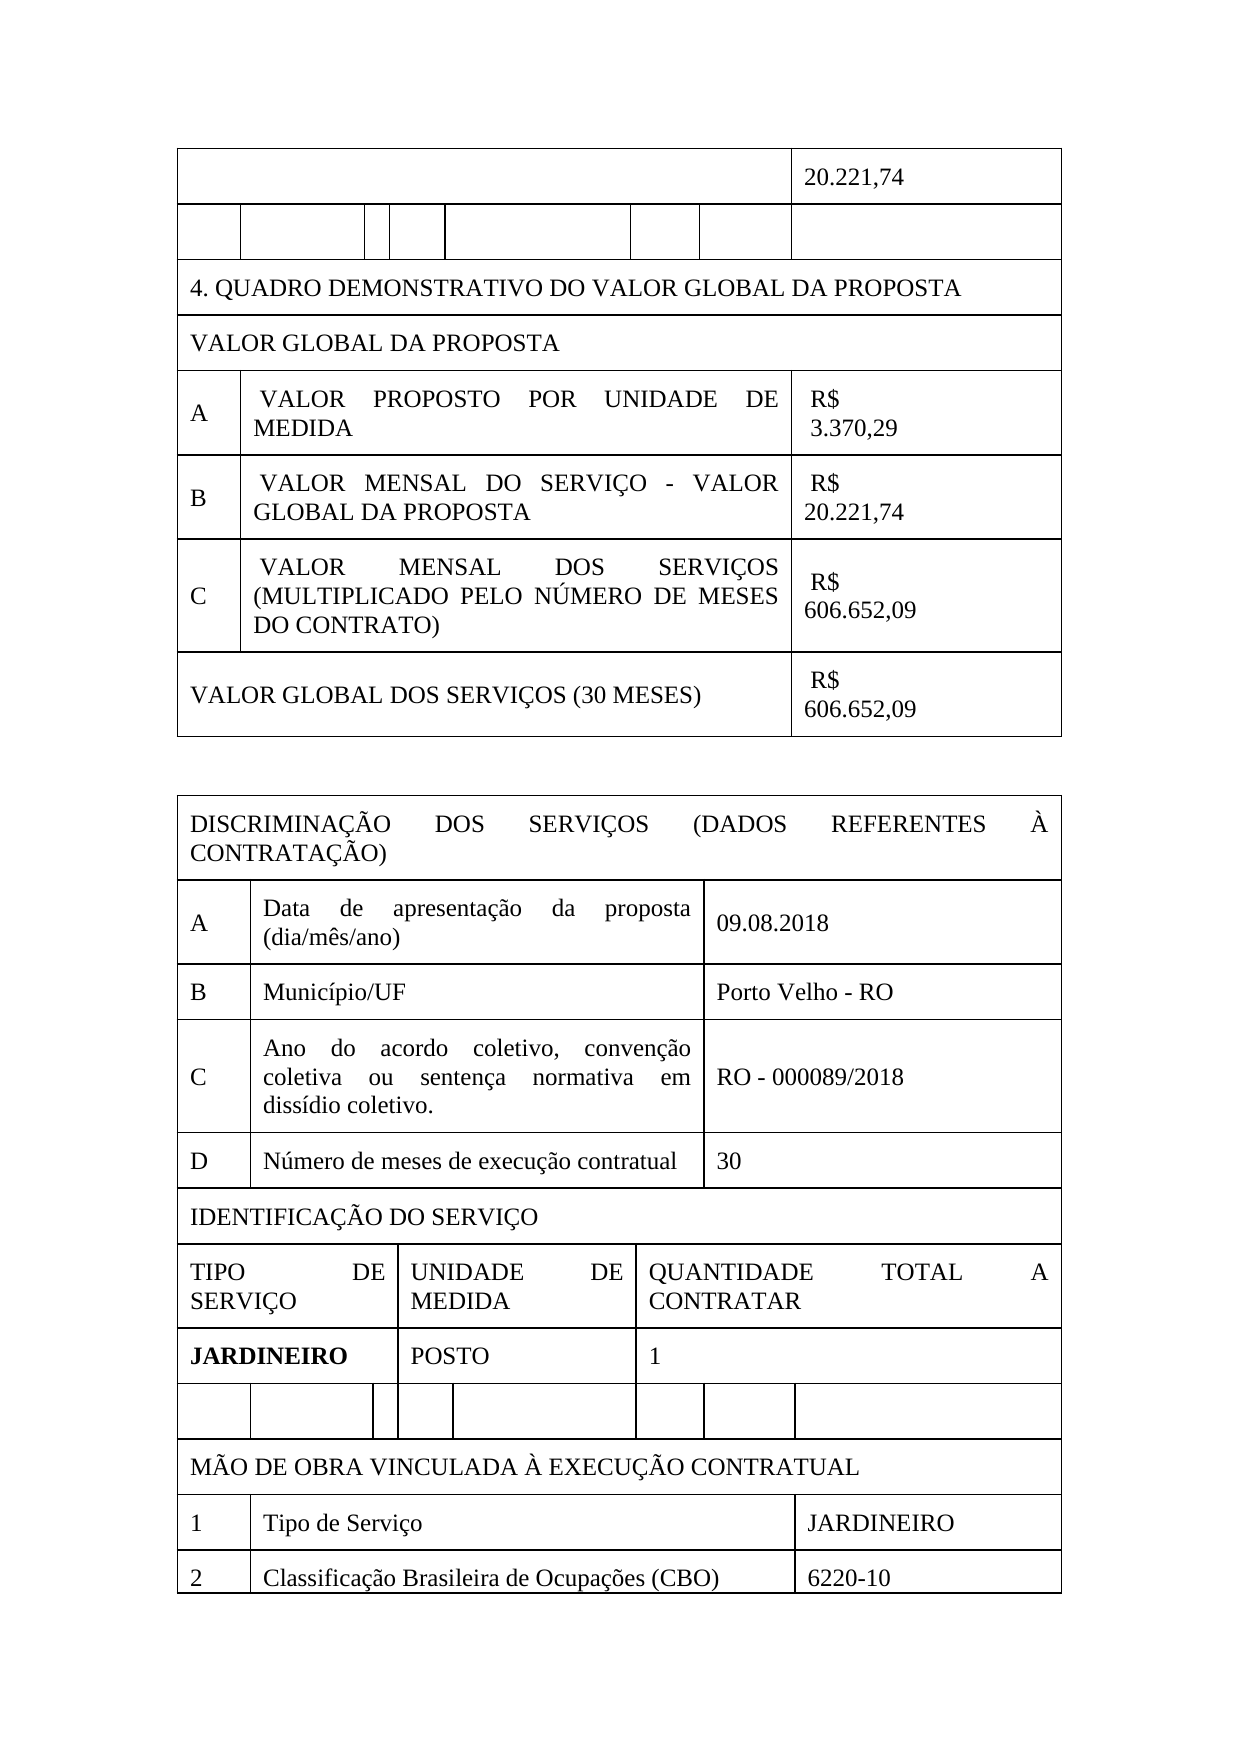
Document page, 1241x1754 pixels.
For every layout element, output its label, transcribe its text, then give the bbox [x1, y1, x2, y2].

table_cell R$ 606.652,09 [792, 653, 1061, 736]
table_cell Tipo de Serviço [251, 1495, 794, 1549]
table_cell [446, 205, 630, 259]
table_cell [637, 1384, 703, 1438]
table_cell QUANTIDADE TOTAL A CONTRATAR [637, 1245, 1061, 1327]
table_cell JARDINEIRO [178, 1329, 397, 1383]
table_cell Porto Velho - RO [705, 965, 1061, 1019]
table_cell RO - 000089/2018 [705, 1020, 1061, 1132]
table_cell POSTO [399, 1329, 635, 1383]
table_cell B [178, 456, 240, 538]
table_cell 1 [637, 1329, 1061, 1383]
table_cell 30 [705, 1133, 1061, 1187]
table_cell 09.08.2018 [705, 881, 1061, 963]
table_cell 6220-10 [796, 1551, 1061, 1592]
table_cell [178, 205, 240, 259]
table_cell [365, 205, 389, 259]
table_cell B [178, 965, 250, 1019]
table_cell 4. QUADRO DEMONSTRATIVO DO VALOR GLOBAL DA PROPOSTA [178, 260, 1061, 314]
table_cell [390, 205, 444, 259]
table_cell [792, 205, 1061, 259]
table_cell Classificação Brasileira de Ocupações (CBO) [251, 1551, 794, 1592]
table_cell [796, 1384, 1061, 1438]
table_cell IDENTIFICAÇÃO DO SERVIÇO [178, 1189, 1061, 1243]
table_cell MÃO DE OBRA VINCULADA À EXECUÇÃO CONTRATUAL [178, 1440, 1061, 1494]
table_cell VALOR GLOBAL DOS SERVIÇOS (30 MESES) [178, 653, 791, 736]
table_cell Ano do acordo coletivo, convenção coletiva ou sentença normativa em dissídio coletivo. [251, 1020, 703, 1132]
table_cell R$ 3.370,29 [792, 371, 1061, 454]
table_cell VALOR MENSAL DOS SERVIÇOS (MULTIPLICADO PELO NÚMERO DE MESES DO CONTRATO) [241, 540, 791, 651]
table_cell VALOR GLOBAL DA PROPOSTA [178, 316, 1061, 370]
table_cell [178, 1384, 250, 1438]
table_cell 2 [178, 1551, 250, 1592]
table_cell [631, 205, 699, 259]
table_cell [705, 1384, 794, 1438]
table_cell Data de apresentação da proposta (dia/mês/ano) [251, 881, 703, 963]
table_cell D [178, 1133, 250, 1187]
table_cell Município/UF [251, 965, 703, 1019]
table_cell C [178, 1020, 250, 1132]
table_cell [178, 149, 791, 203]
table_cell Número de meses de execução contratual [251, 1133, 703, 1187]
table_cell [374, 1384, 397, 1438]
table_cell [251, 1384, 372, 1438]
table_cell A [178, 881, 250, 963]
table_cell 20.221,74 [792, 149, 1061, 203]
table_cell [241, 205, 364, 259]
table_cell VALOR PROPOSTO POR UNIDADE DE MEDIDA [241, 371, 791, 454]
table_cell 1 [178, 1495, 250, 1549]
table_cell R$ 606.652,09 [792, 540, 1061, 651]
table_cell R$ 20.221,74 [792, 456, 1061, 538]
table_cell JARDINEIRO [796, 1495, 1061, 1549]
table_cell [399, 1384, 452, 1438]
table_cell A [178, 371, 240, 454]
table_cell [454, 1384, 635, 1438]
table_cell [700, 205, 791, 259]
table_cell C [178, 540, 240, 651]
table_header DISCRIMINAÇÃO DOS SERVIÇOS (DADOS REFERENTES À CONTRATAÇÃO) [178, 796, 1061, 879]
table_cell UNIDADE DE MEDIDA [399, 1245, 635, 1327]
table_cell TIPO DE SERVIÇO [178, 1245, 397, 1327]
table_cell VALOR MENSAL DO SERVIÇO - VALOR GLOBAL DA PROPOSTA [241, 456, 791, 538]
